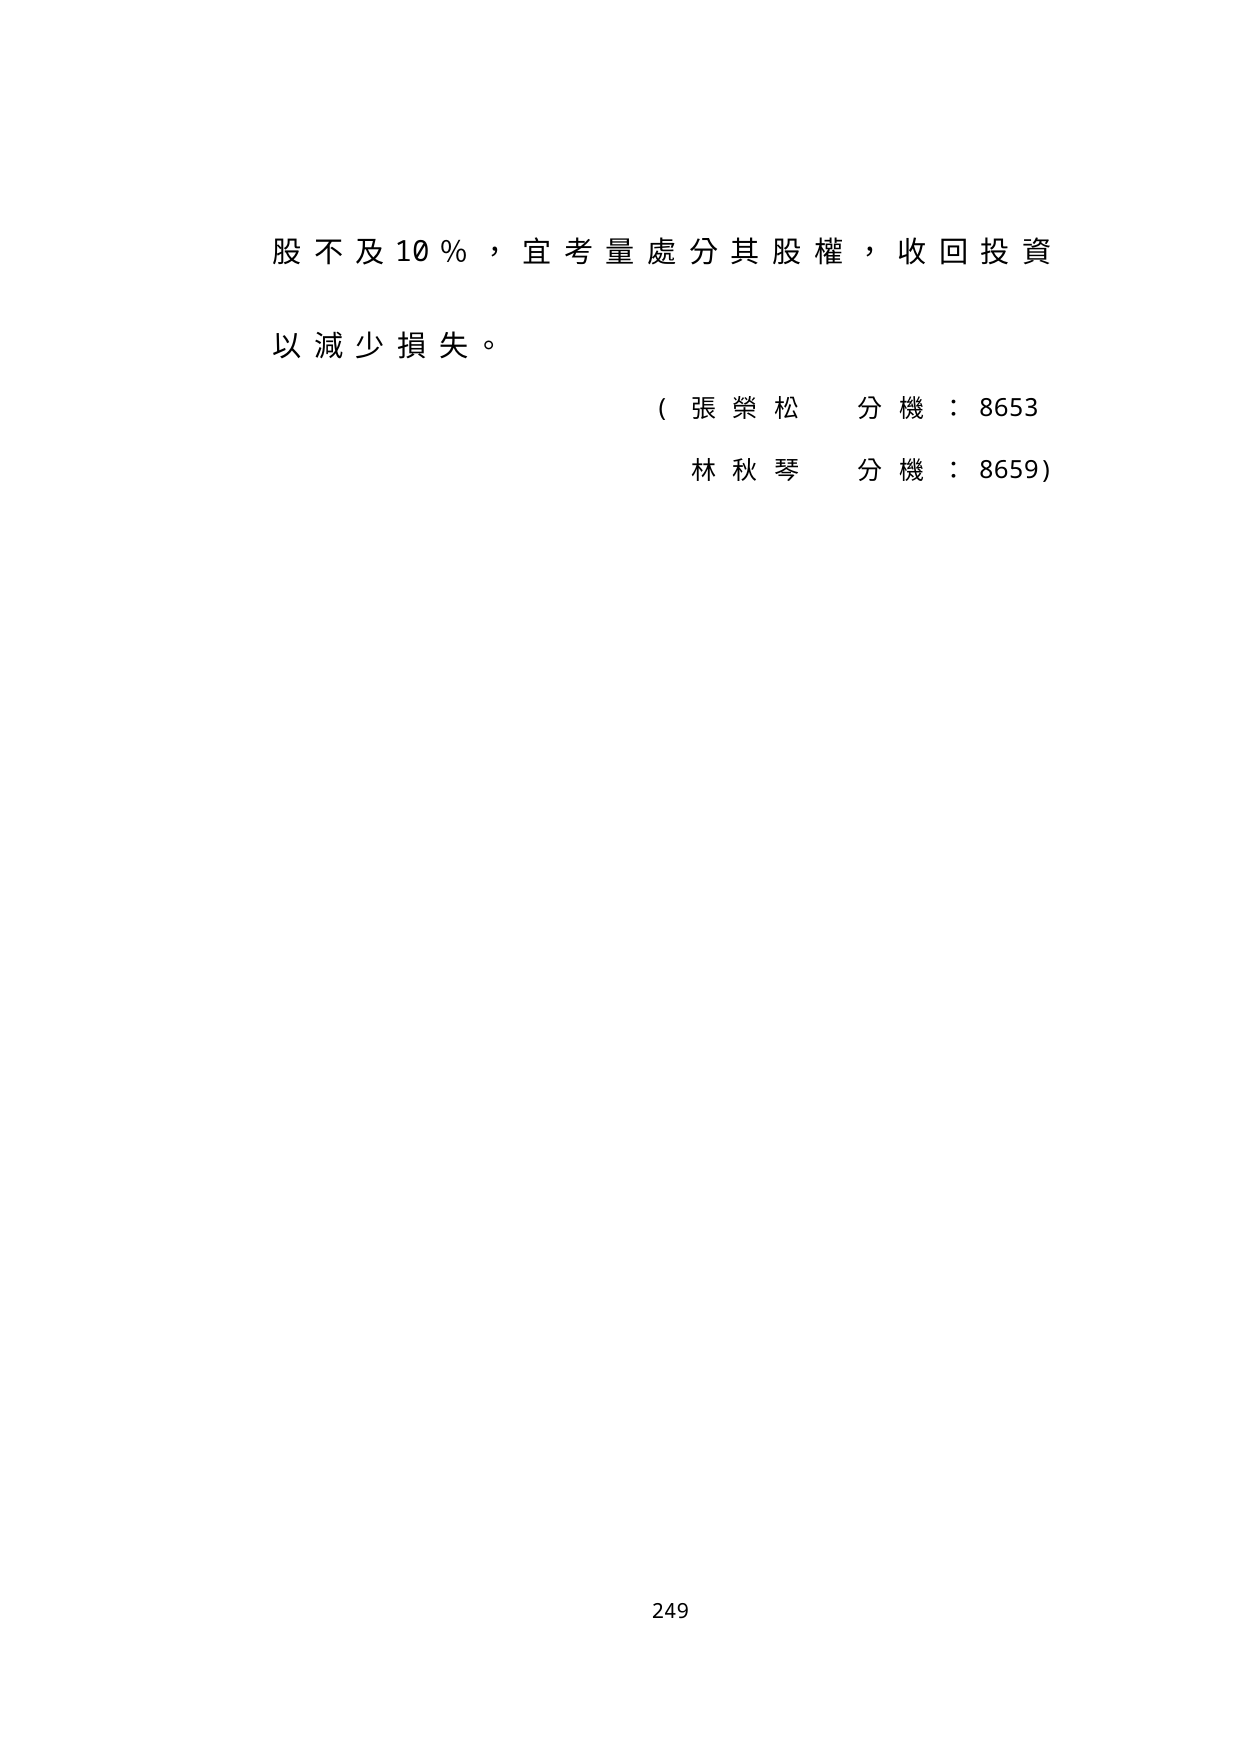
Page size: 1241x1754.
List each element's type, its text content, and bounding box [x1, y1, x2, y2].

text 林秋琴 分機：8659) [183, 427, 1058, 490]
text 股不及10％，宜考量處分其股權，收回投資以減少損失。 [242, 177, 1058, 365]
text (張榮松 分機：8653 [183, 365, 1058, 427]
